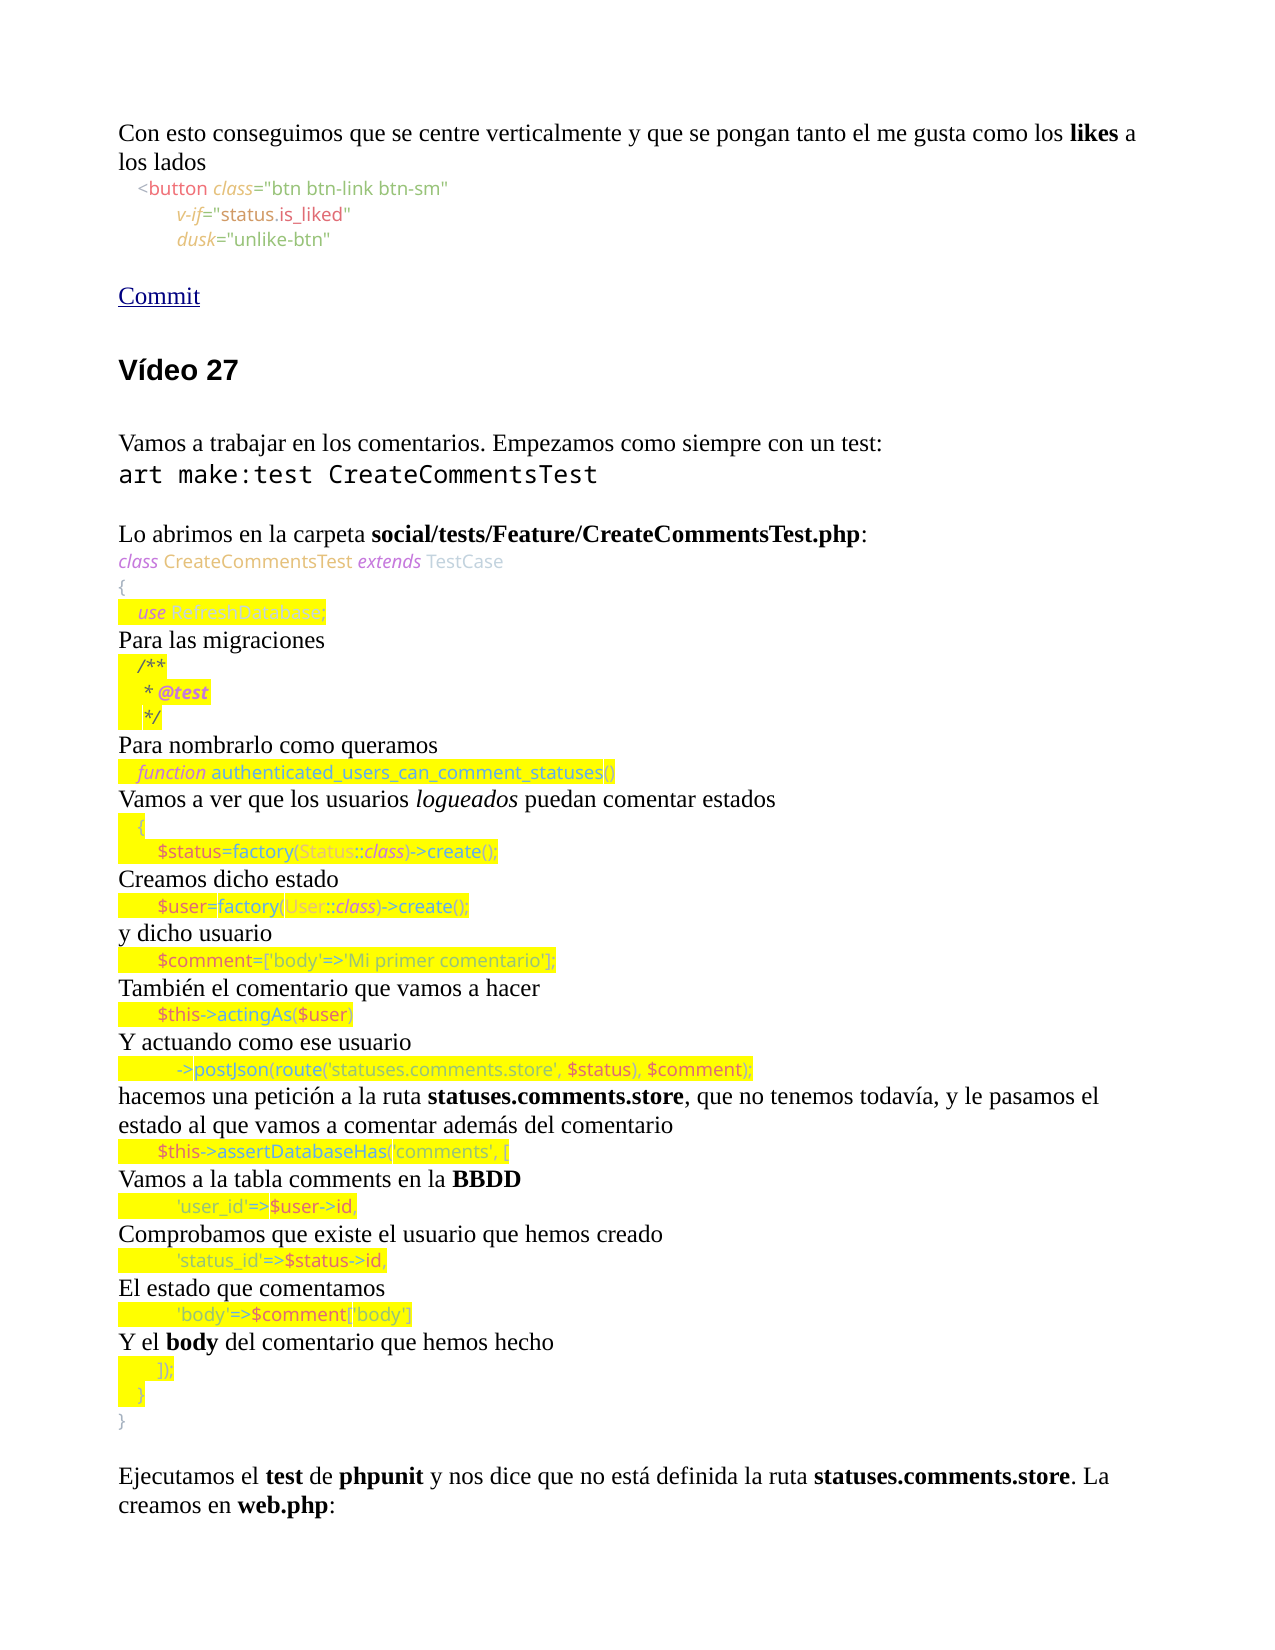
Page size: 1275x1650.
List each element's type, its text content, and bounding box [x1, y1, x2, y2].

text Vamos a trabajar en los comentarios. Empezamos como siempre con un test: [118, 428, 1157, 457]
text /** * @test */ Para nombrarlo como queramos [118, 654, 1157, 759]
text ]); } } [118, 1356, 1157, 1432]
text $comment=['body'=>'Mi primer comentario']; También el comentario que vamos a hacer $this->actingAs($user) Y actuando como ese usuario [118, 947, 1157, 1056]
text Lo abrimos en la carpeta social/tests/Feature/CreateCommentsTest.php: [118, 519, 1157, 548]
text $this->assertDatabaseHas('comments', [ Vamos a la tabla comments en la BBDD [118, 1139, 1157, 1193]
text Commit [118, 281, 1157, 310]
text Con esto conseguimos que se centre verticalmente y que se pongan tanto el me gusta como los likes a los lados <button class="btn btn-link btn-sm" v-if="status.is_liked" dusk="unlike-btn" [118, 118, 1157, 252]
text 'status_id'=>$status->id, El estado que comentamos [118, 1247, 1157, 1302]
text Ejecutamos el test de phpunit y nos dice que no está definida la ruta statuses.comments.store. La creamos en web.php: [118, 1461, 1157, 1519]
text $user=factory(User::class)->create(); y dicho usuario [118, 893, 1157, 947]
text 'body'=>$comment['body'] Y el body del comentario que hemos hecho [118, 1302, 1157, 1356]
subtitle Vídeo 27 [118, 353, 1157, 387]
text art make:test CreateCommentsTest [118, 457, 1157, 519]
text ->postJson(route('statuses.comments.store', $status), $comment); hacemos una petición a la ruta statuses.comments.store, que no tenemos todavía, y le pasamos el estado al que vamos a comentar además del comentario [118, 1056, 1157, 1139]
text { $status=factory(Status::class)->create(); Creamos dicho estado [118, 813, 1157, 893]
text 'user_id'=>$user->id, Comprobamos que existe el usuario que hemos creado [118, 1193, 1157, 1247]
text class CreateCommentsTest extends TestCase { use RefreshDatabase; Para las migraciones [118, 548, 1157, 654]
text function authenticated_users_can_comment_statuses() Vamos a ver que los usuarios logueados puedan comentar estados [118, 759, 1157, 813]
